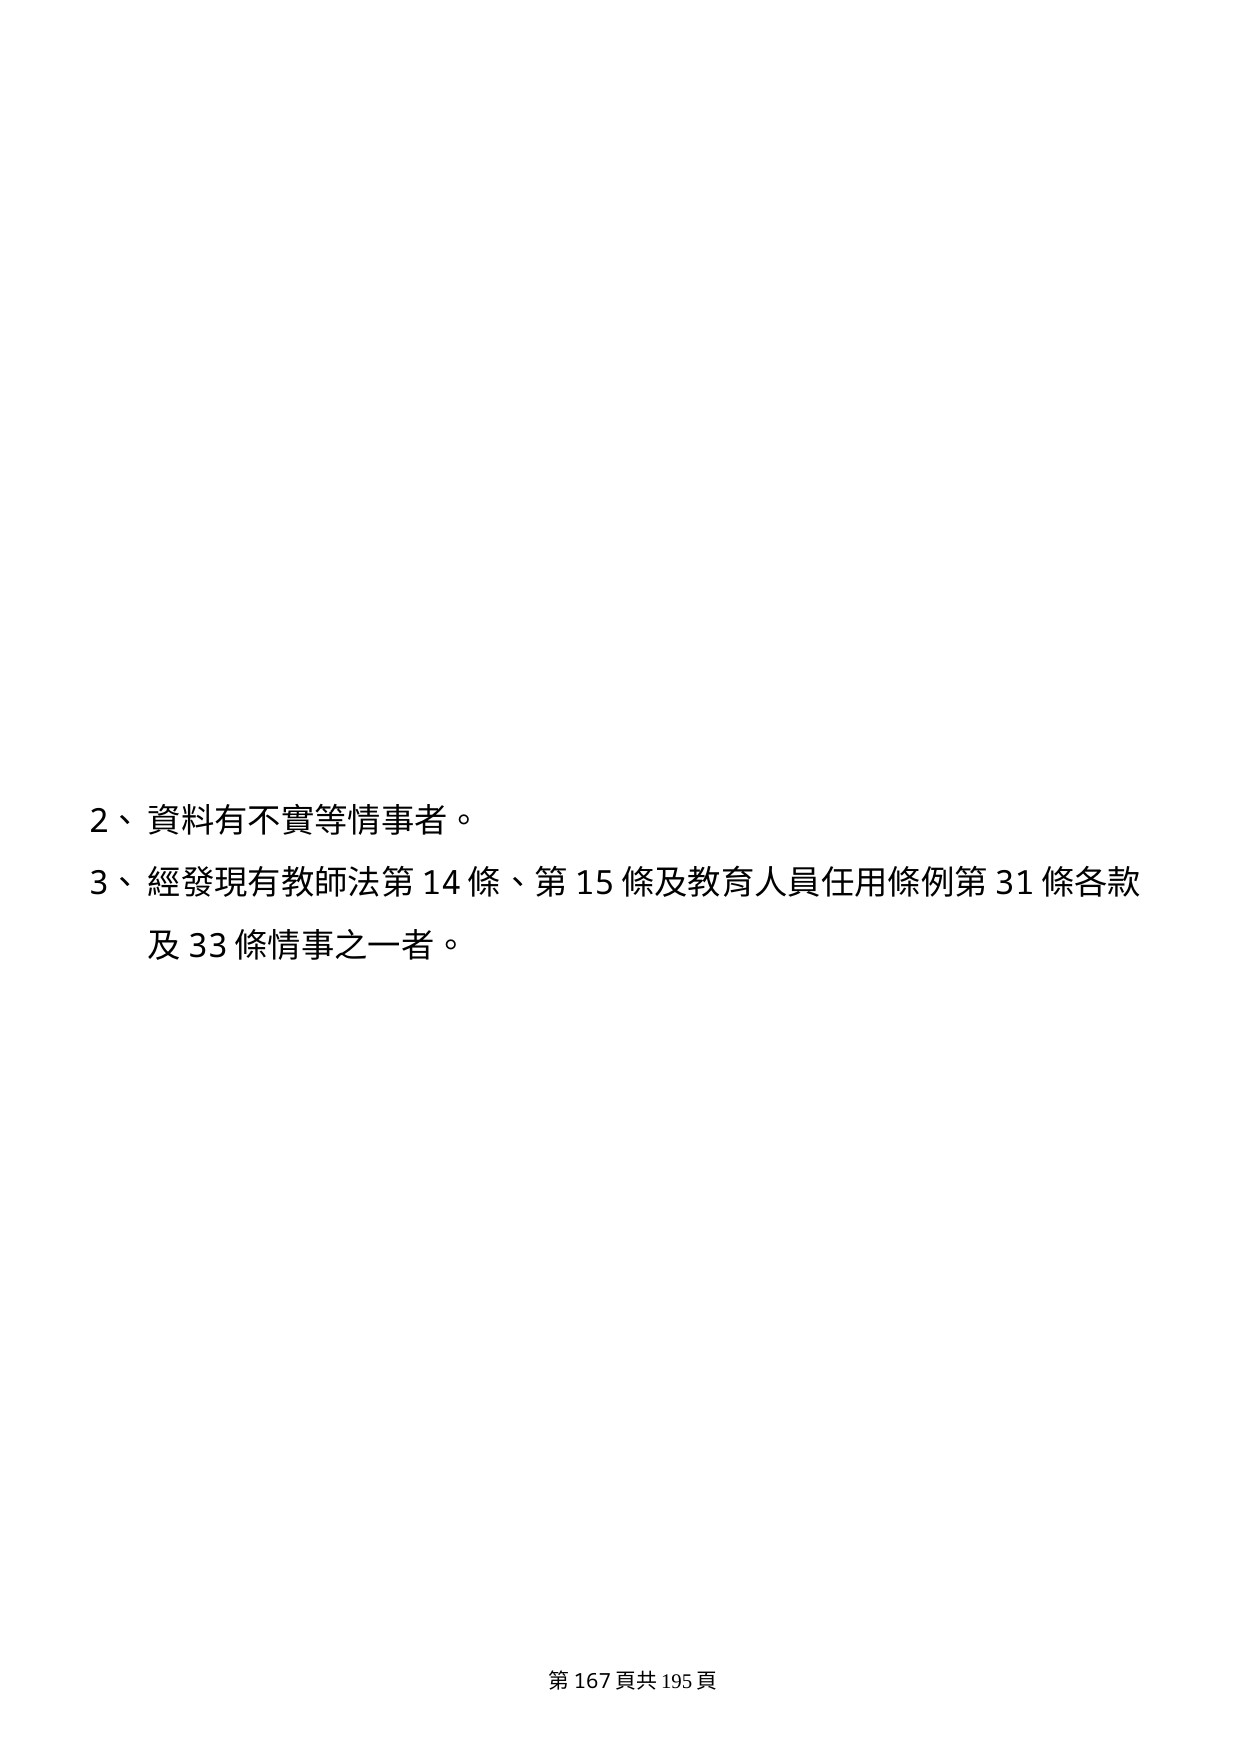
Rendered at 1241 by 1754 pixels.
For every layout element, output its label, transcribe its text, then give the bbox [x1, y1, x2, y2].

list 經發現有教師法第14條、第15條及教育人員任用條例第31條各款及33條情事之一者。 [89, 838, 1152, 963]
list 資料有不實等情事者。 [89, 776, 1152, 838]
